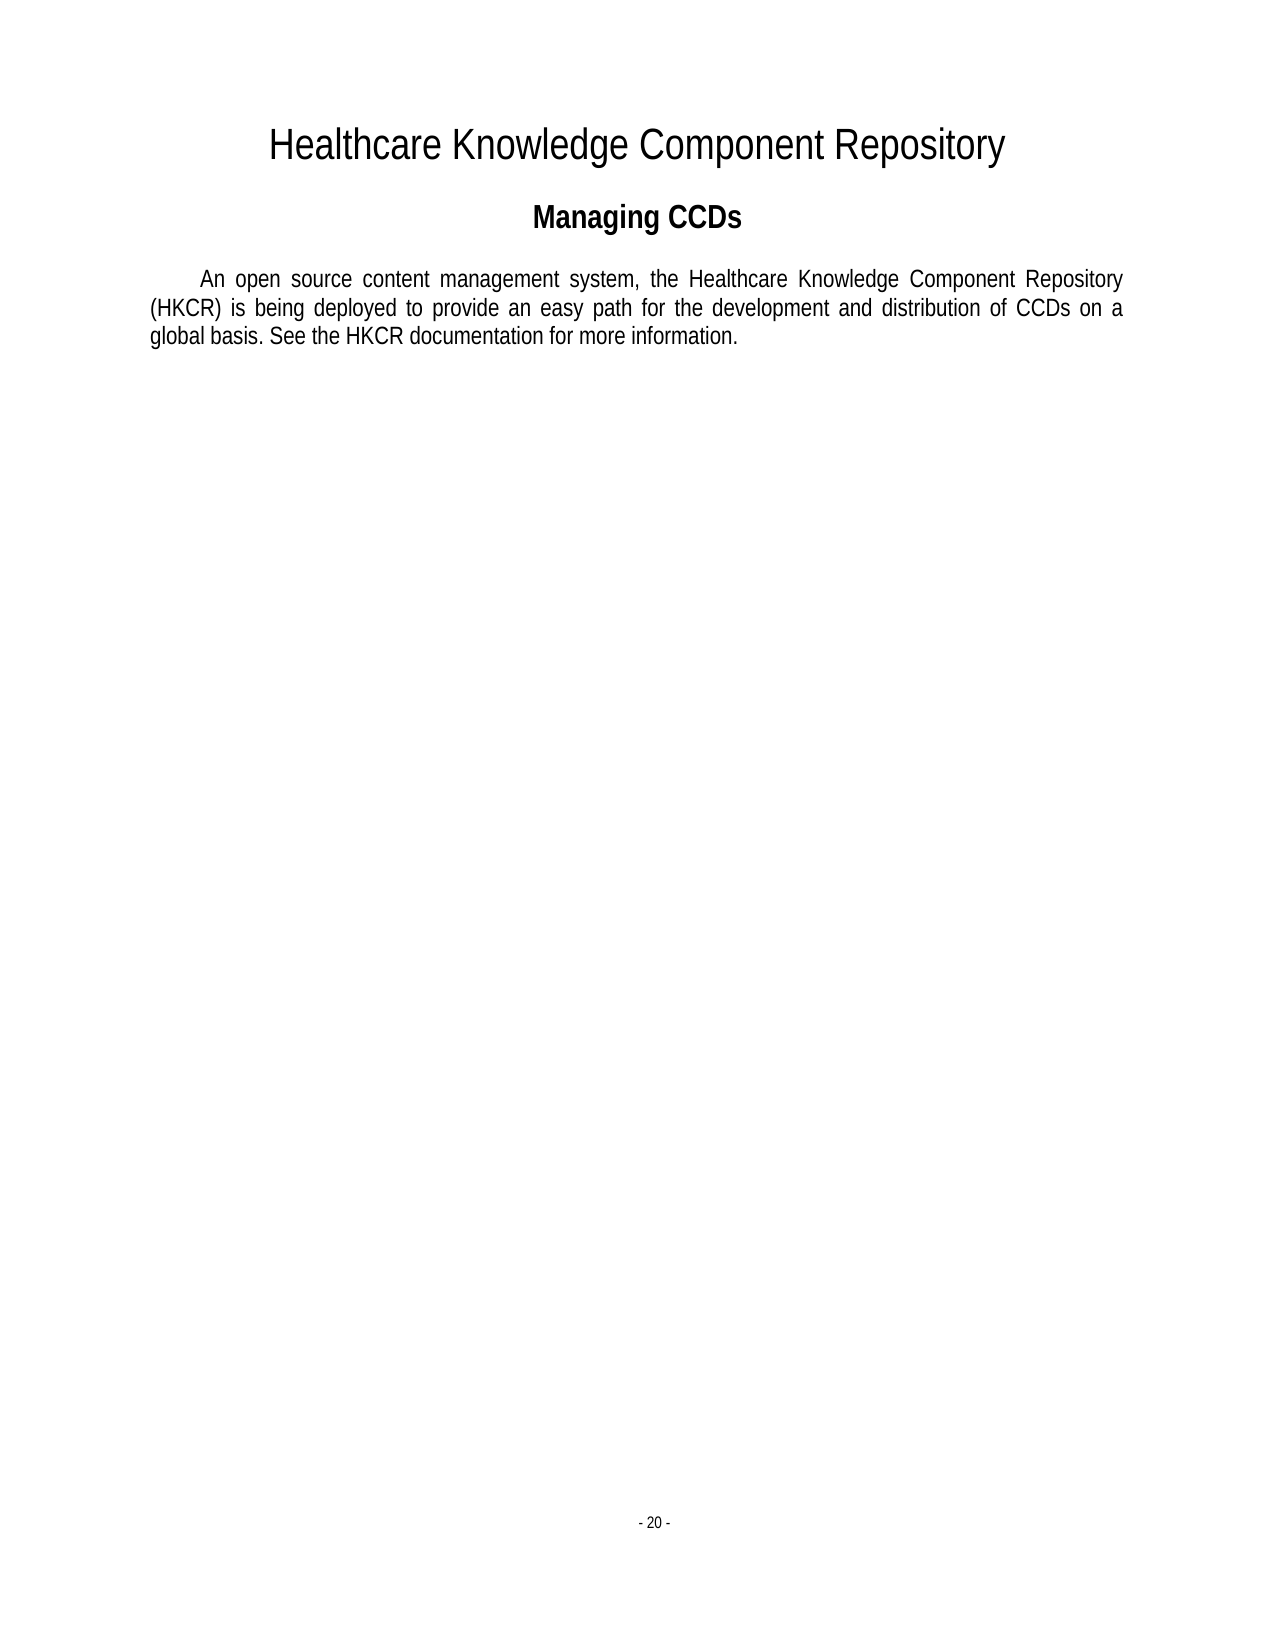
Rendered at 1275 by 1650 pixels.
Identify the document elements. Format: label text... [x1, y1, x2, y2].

subtitle Healthcare Knowledge Component Repository [150, 118, 1125, 168]
subtitle Managing CCDs [150, 197, 1125, 235]
text An open source content management system, the Healthcare Knowledge Component Repository (HKCR) is being deployed to provide an easy path for the development and distribution of CCDs on a global basis. See the HKCR documentation for more information. [150, 264, 1125, 350]
